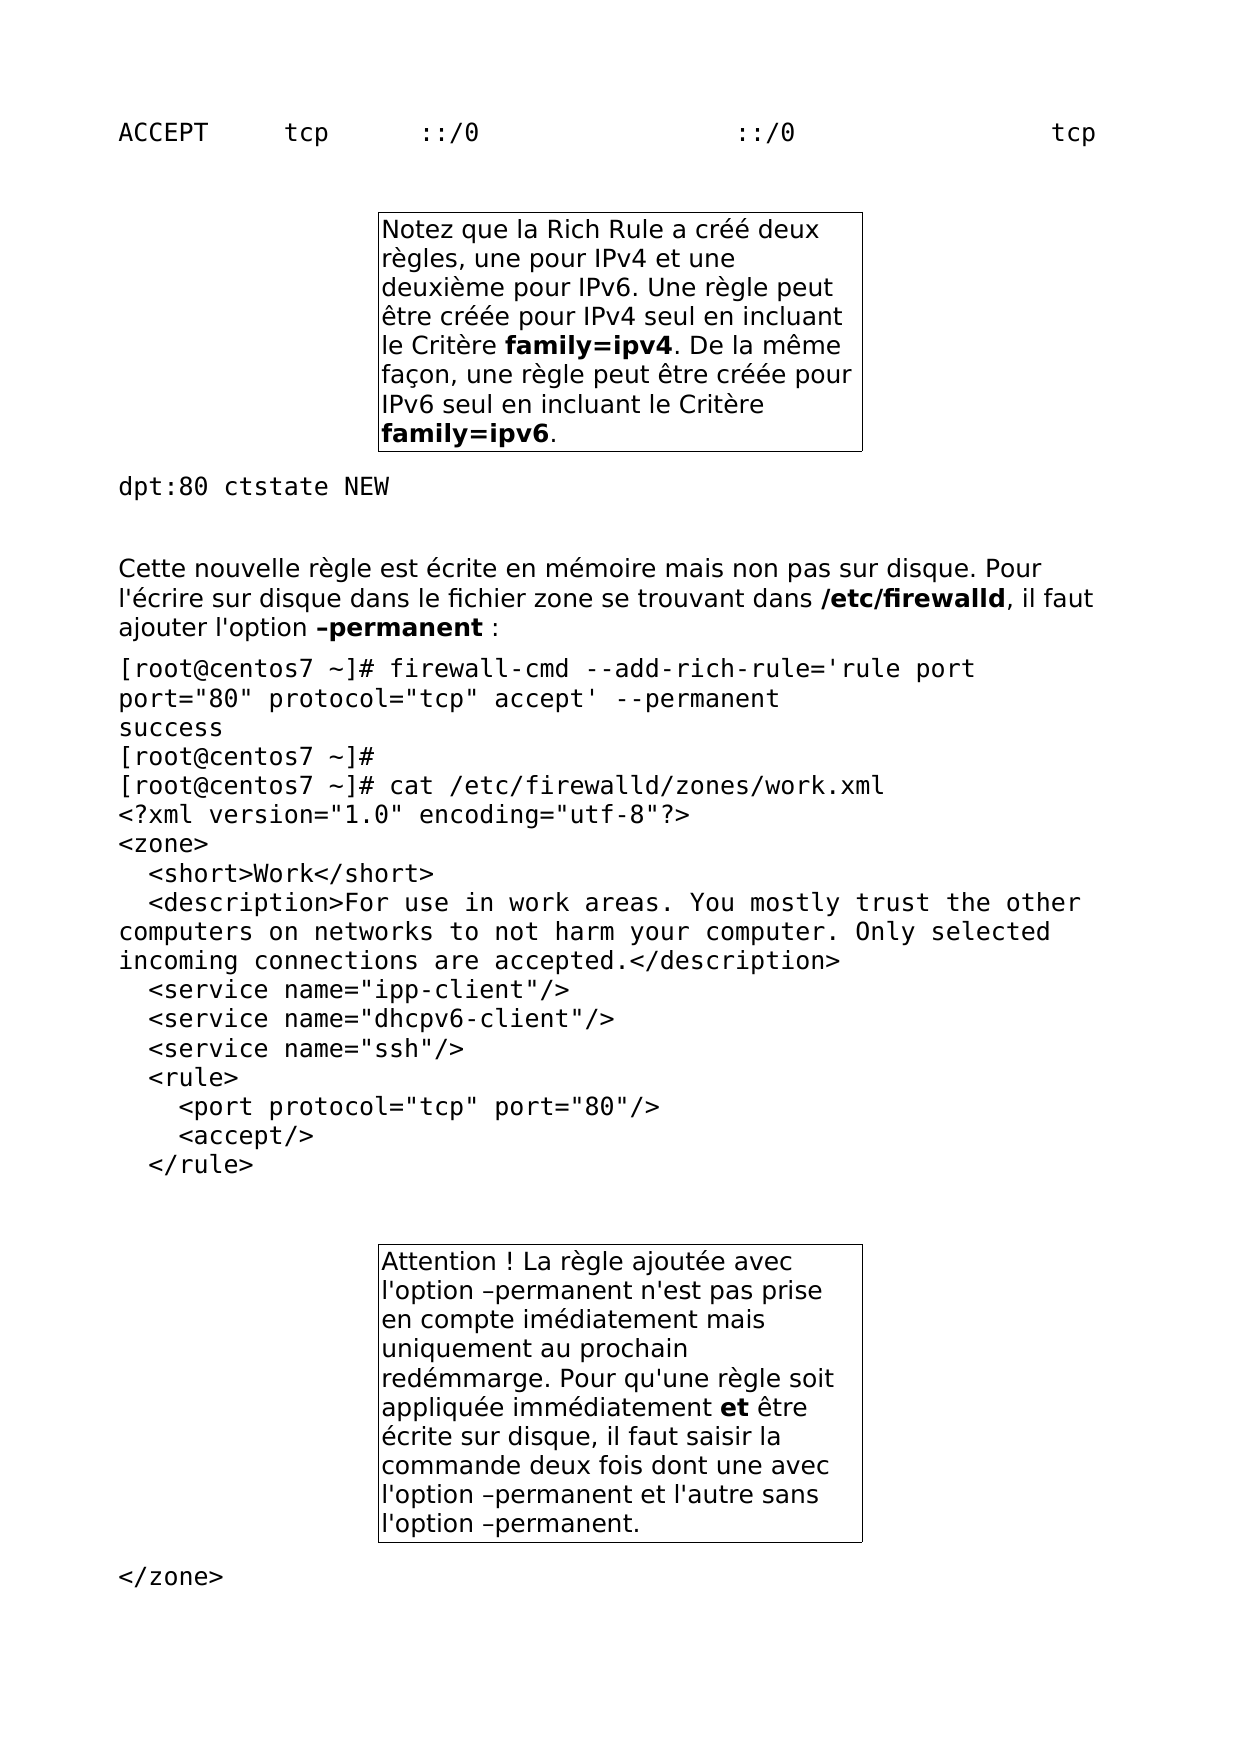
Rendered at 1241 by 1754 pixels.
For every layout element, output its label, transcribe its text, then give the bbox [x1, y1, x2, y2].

table_header Attention ! La règle ajoutée avec l'option –permanent n'est pas prise en compte imédiatement mais uniquement au prochain redémmarge. Pour qu'une règle soit appliquée immédiatement et être écrite sur disque, il faut saisir la commande deux fois dont une avec l'option –permanent et l'autre sans l'option –permanent. [379, 1245, 862, 1542]
text ACCEPT tcp ::/0 ::/0 tcp dpt:80 ctstate NEW [118, 118, 1122, 501]
table_header Notez que la Rich Rule a créé deux règles, une pour IPv4 et une deuxième pour IPv6. Une règle peut être créée pour IPv4 seul en incluant le Critère family=ipv4. De la même façon, une règle peut être créée pour IPv6 seul en incluant le Critère family=ipv6. [379, 213, 862, 451]
text Cette nouvelle règle est écrite en mémoire mais non pas sur disque. Pour l'écrire sur disque dans le fichier zone se trouvant dans /etc/firewalld, il faut ajouter l'option –permanent : [118, 554, 1122, 642]
text [root@centos7 ~]# firewall-cmd --add-rich-rule='rule port port="80" protocol="tcp" accept' --permanent success [root@centos7 ~]# [root@centos7 ~]# cat /etc/firewalld/zones/work.xml <?xml version="1.0" encoding="utf-8"?> <zone> <short>Work</short> <description>For use in work areas. You mostly trust the other computers on networks to not harm your computer. Only selected incoming connections are accepted.</description> <service name="ipp-client"/> <service name="dhcpv6-client"/> <service name="ssh"/> <rule> <port protocol="tcp" port="80"/> <accept/> </rule> </zone> [118, 654, 1122, 1592]
